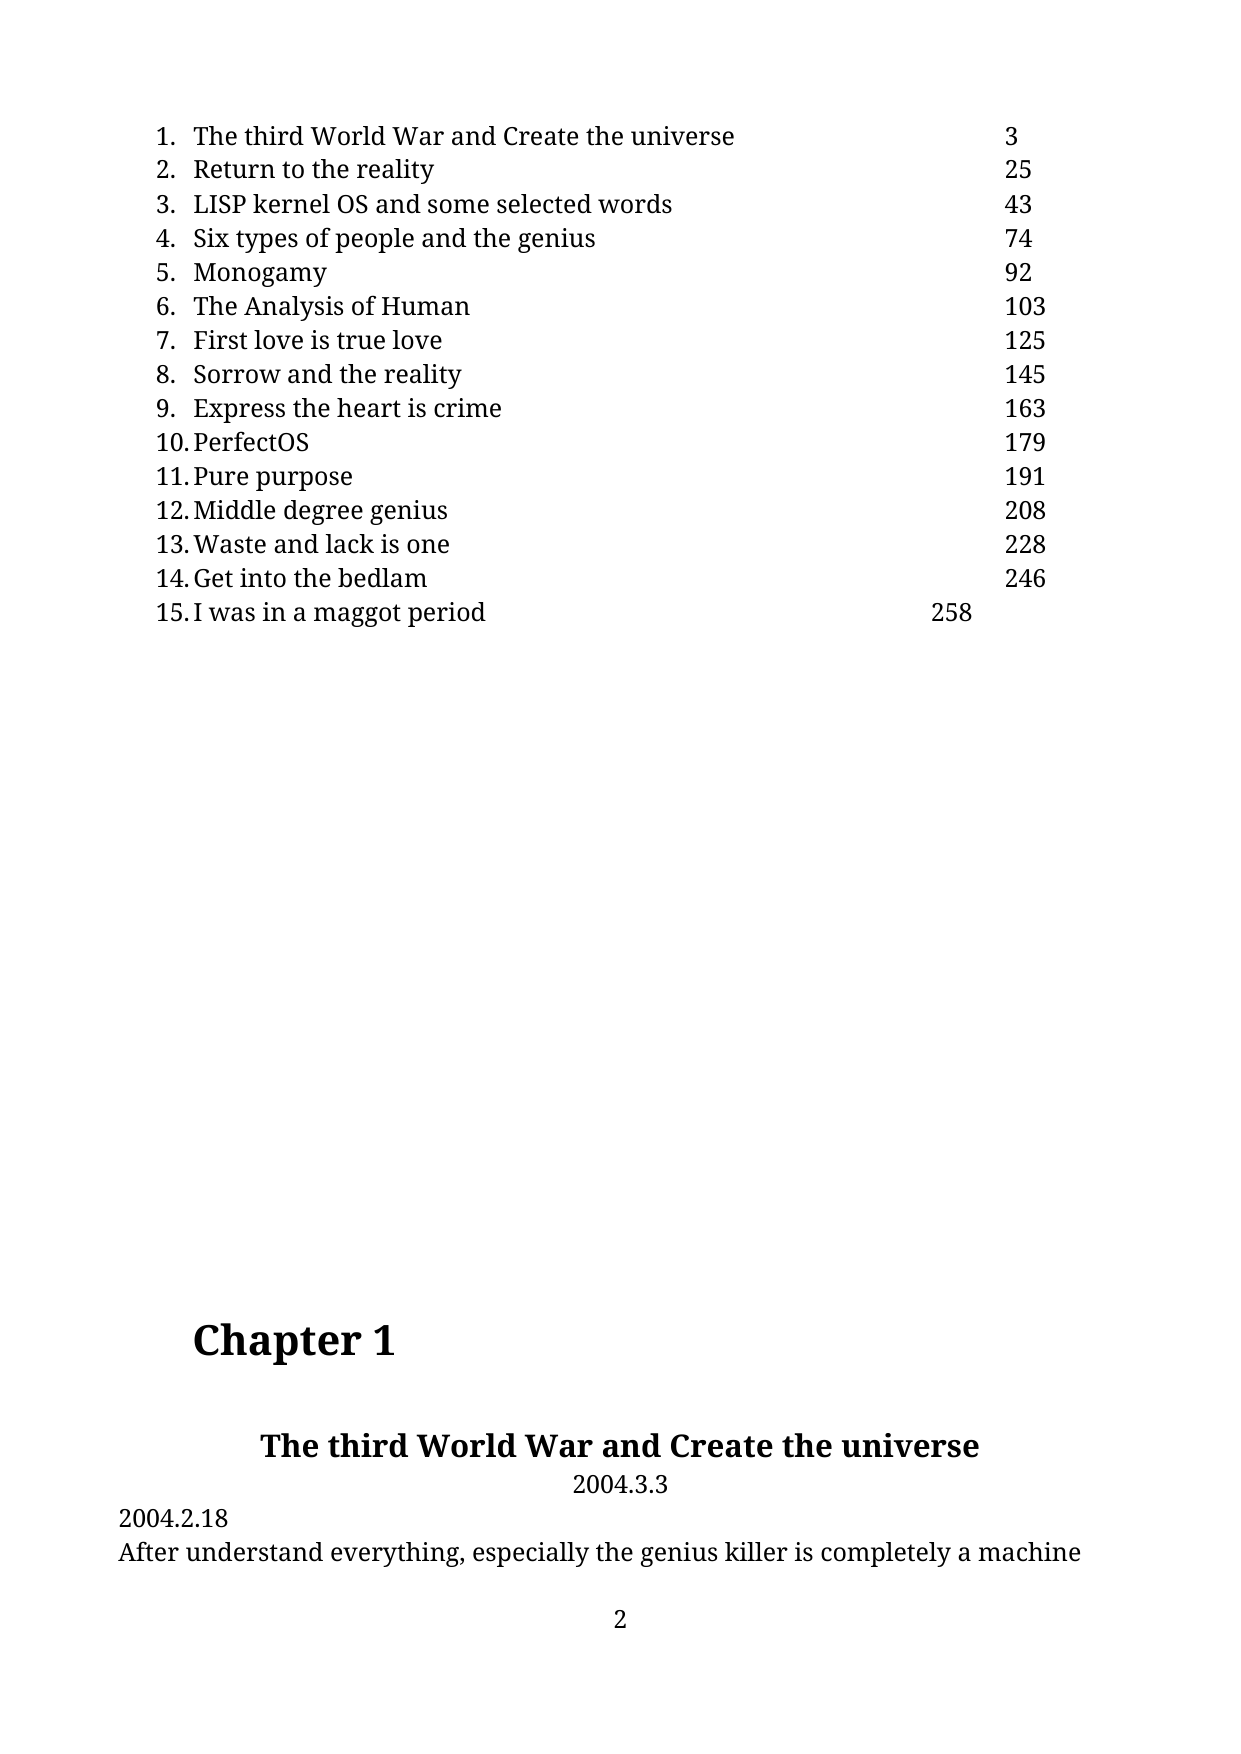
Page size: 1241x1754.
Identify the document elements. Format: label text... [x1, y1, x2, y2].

list The third World War and Create the universe 3 [156, 118, 1122, 152]
list First love is true love 125 [156, 322, 1122, 357]
text The third World War and Create the universe [118, 1424, 1122, 1466]
text 2004.3.3 [118, 1466, 1122, 1501]
text 2004.2.18 [118, 1501, 1122, 1534]
list The Analysis of Human 103 [156, 288, 1122, 322]
list PerfectOS 179 [156, 425, 1122, 459]
list Get into the bedlam 246 [156, 561, 1122, 595]
text After understand everything, especially the genius killer is completely a machine [118, 1534, 1122, 1569]
list Six types of people and the genius 74 [156, 220, 1122, 254]
list LISP kernel OS and some selected words 43 [156, 186, 1122, 220]
list Return to the reality 25 [156, 152, 1122, 186]
text Chapter 1 [118, 1310, 1122, 1367]
list Waste and lack is one 228 [156, 527, 1122, 561]
list Middle degree genius 208 [156, 493, 1122, 527]
list Pure purpose 191 [156, 459, 1122, 493]
list Monogamy 92 [156, 254, 1122, 288]
list I was in a maggot period 258 [156, 595, 1122, 629]
list Express the heart is crime 163 [156, 391, 1122, 425]
list Sorrow and the reality 145 [156, 357, 1122, 391]
